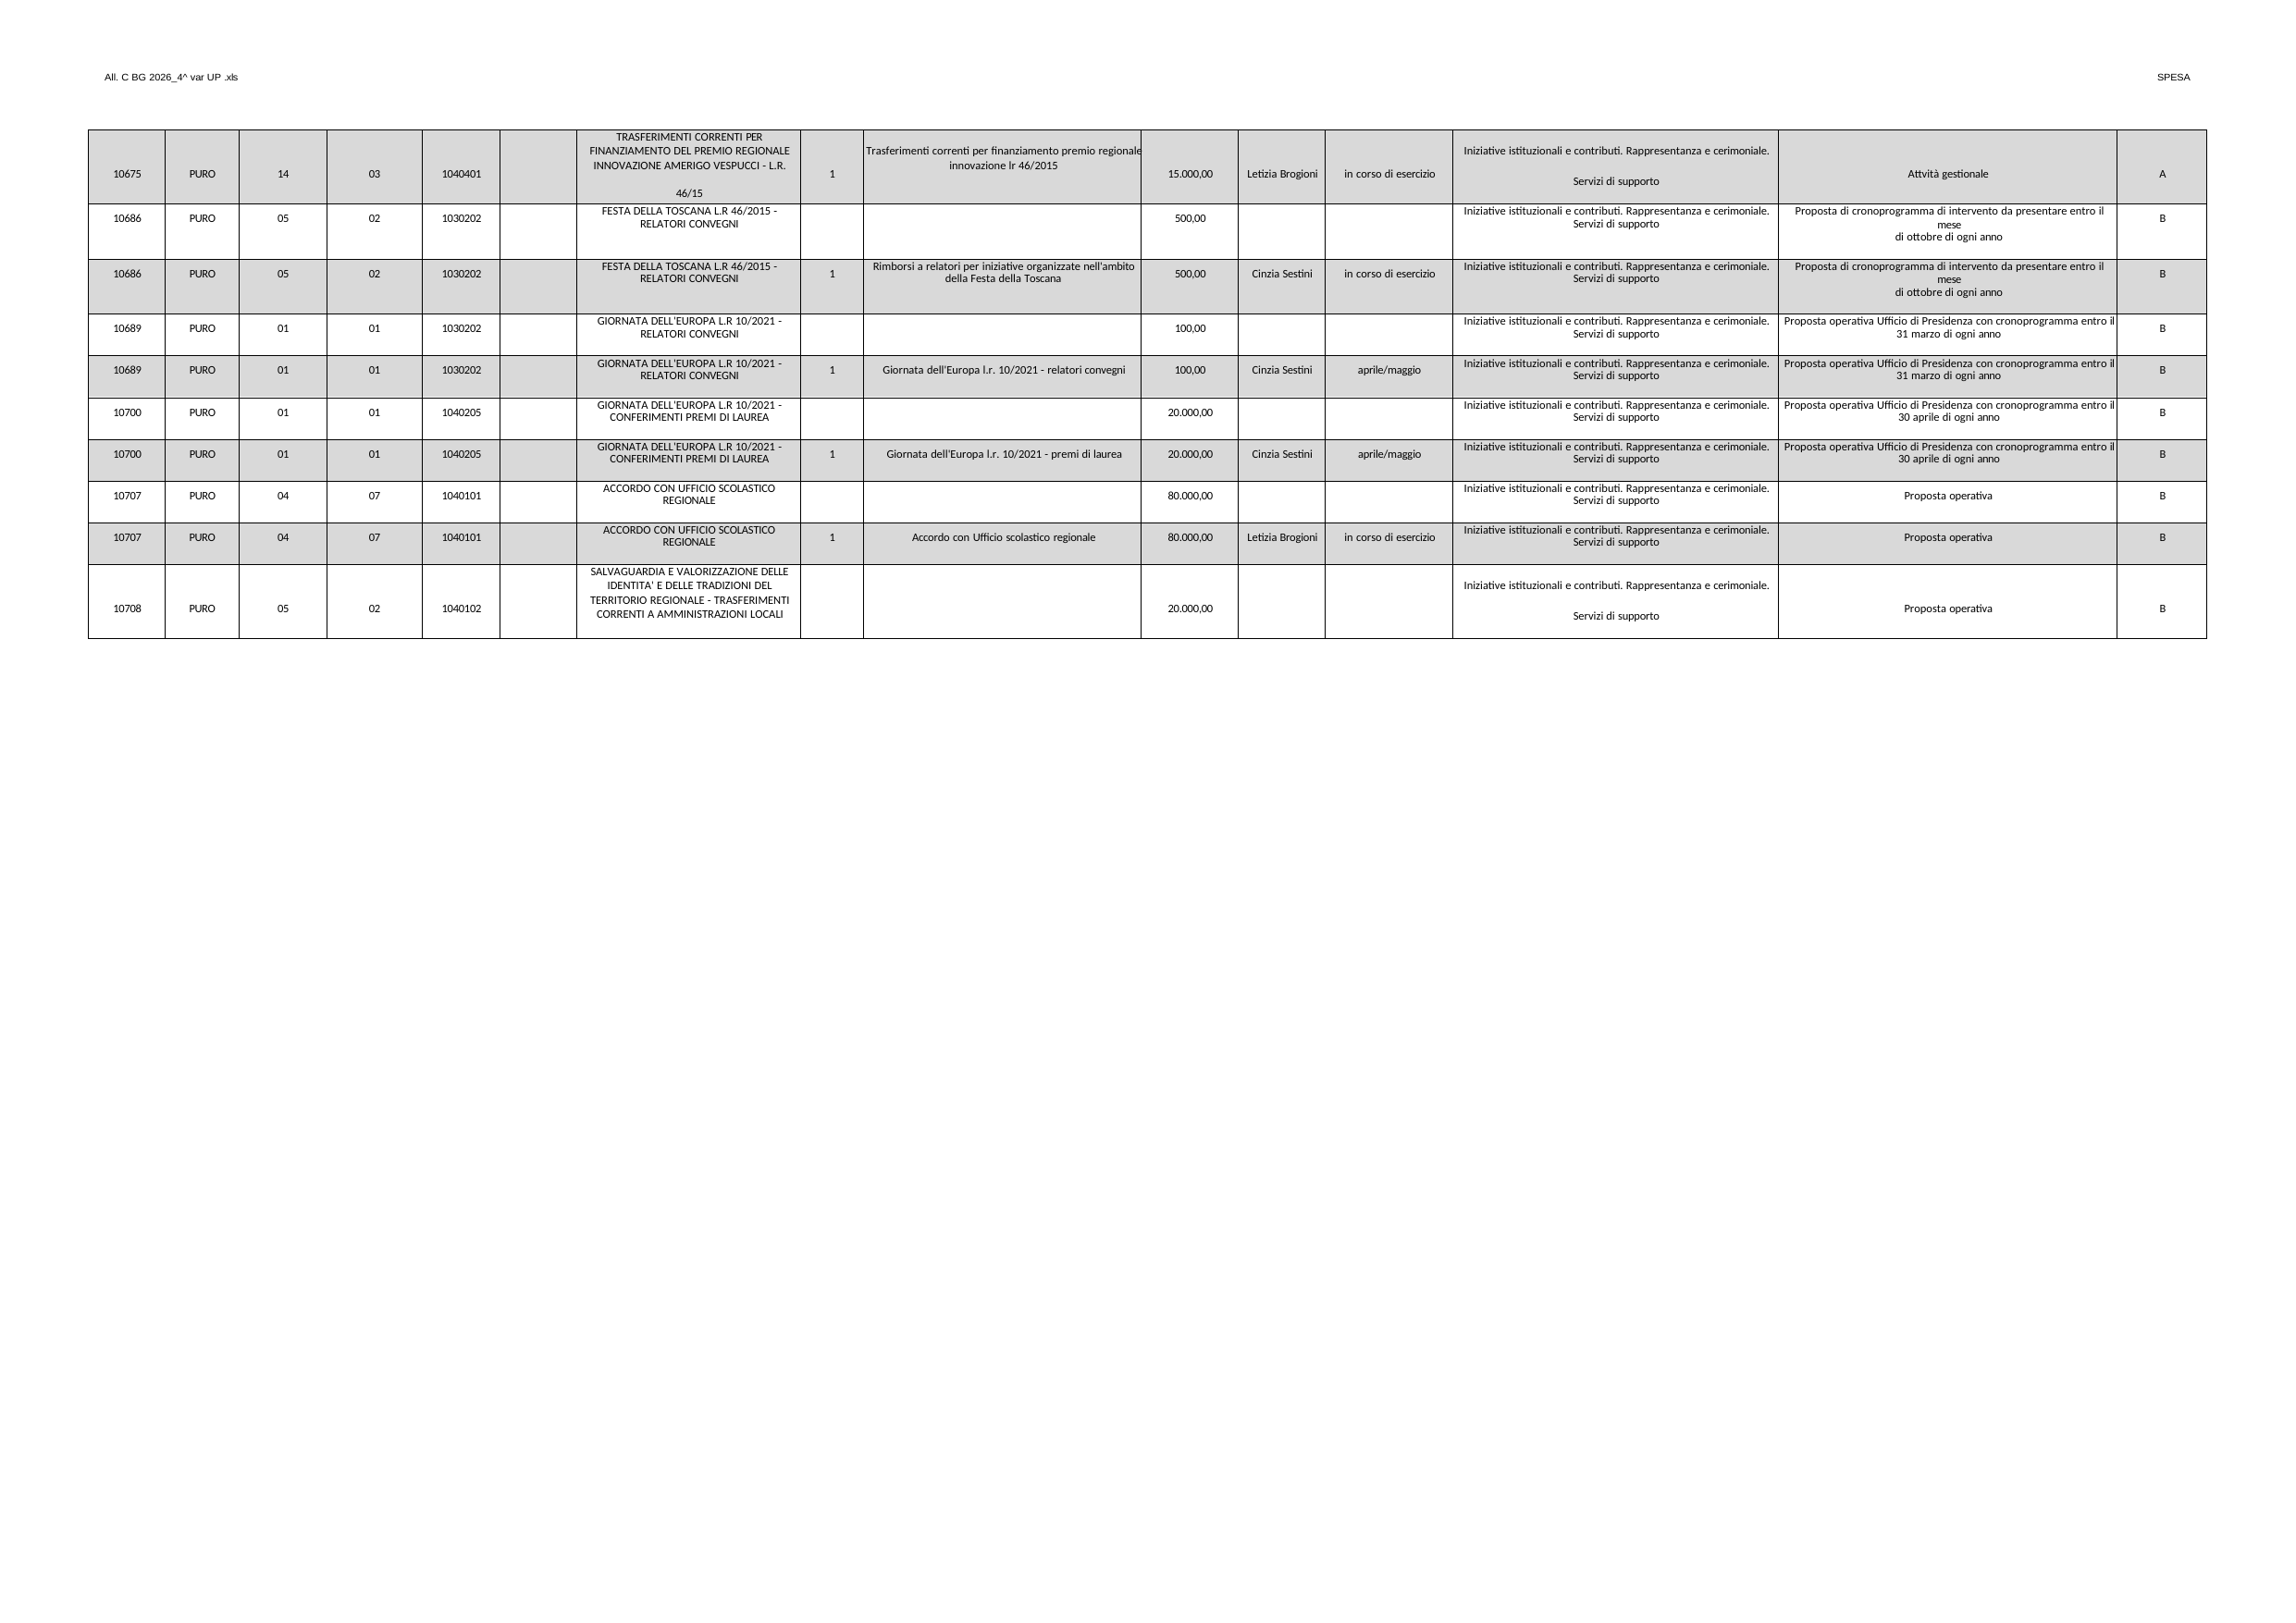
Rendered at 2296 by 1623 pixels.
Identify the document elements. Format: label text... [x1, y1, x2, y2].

table_cell FESTA DELLA TOSCANA L.R 46/2015 - RELATORI CONVEGNI [577, 204, 800, 259]
table_cell 1 [801, 440, 863, 481]
table_cell Proposta operativa Ufficio di Presidenza con cronoprogramma entro il 30 aprile di ogni anno [1779, 399, 2117, 438]
table_cell Proposta operativa [1779, 482, 2117, 523]
table_cell PURO [166, 565, 239, 638]
table_cell 1040205 [423, 440, 500, 481]
table_cell 10689 [89, 314, 165, 355]
table_cell PURO [166, 523, 239, 564]
table_cell [500, 482, 576, 523]
table_cell GIORNATA DELL'EUROPA L.R 10/2021 - RELATORI CONVEGNI [577, 356, 800, 397]
table_cell [1326, 399, 1452, 438]
table_cell [1326, 482, 1452, 523]
table_cell 10686 [89, 260, 165, 314]
table_cell Proposta operativa [1779, 565, 2117, 638]
table_cell [801, 565, 863, 638]
table_cell [864, 314, 1141, 355]
table_cell in corso di esercizio [1326, 260, 1452, 314]
table_cell Accordo con Ufficio scolastico regionale [864, 523, 1141, 564]
table_cell [1326, 565, 1452, 638]
table_cell [1239, 565, 1325, 638]
table_cell 01 [327, 440, 422, 481]
table_cell B [2117, 314, 2206, 355]
table_cell PURO [166, 130, 239, 203]
table_cell Iniziative istituzionali e contributi. Rappresentanza e cerimoniale. Servizi di supporto [1453, 130, 1778, 203]
table_cell Giornata dell'Europa l.r. 10/2021 - premi di laurea [864, 440, 1141, 481]
table_cell 1 [801, 260, 863, 314]
table_cell PURO [166, 399, 239, 438]
table_cell [801, 314, 863, 355]
table_cell [1239, 314, 1325, 355]
table_cell 1040401 [423, 130, 500, 203]
table_cell PURO [166, 440, 239, 481]
table_cell [801, 204, 863, 259]
table_cell 05 [240, 204, 327, 259]
table_cell 01 [327, 399, 422, 438]
table_cell 14 [240, 130, 327, 203]
table_cell 10707 [89, 523, 165, 564]
table_cell 80.000,00 [1142, 482, 1238, 523]
table_cell Iniziative istituzionali e contributi. Rappresentanza e cerimoniale. Servizi di supporto [1453, 523, 1778, 564]
table_cell 10689 [89, 356, 165, 397]
table_cell [801, 482, 863, 523]
table_cell Iniziative istituzionali e contributi. Rappresentanza e cerimoniale. Servizi di supporto [1453, 260, 1778, 314]
table_cell [864, 204, 1141, 259]
table_cell Giornata dell'Europa l.r. 10/2021 - relatori convegni [864, 356, 1141, 397]
table_cell 01 [240, 399, 327, 438]
table_cell [500, 565, 576, 638]
table_cell TRASFERIMENTI CORRENTI PER FINANZIAMENTO DEL PREMIO REGIONALE INNOVAZIONE AMERIGO VESPUCCI - L.R. 46/15 [577, 130, 800, 203]
table_cell GIORNATA DELL'EUROPA L.R 10/2021 - RELATORI CONVEGNI [577, 314, 800, 355]
table_cell Iniziative istituzionali e contributi. Rappresentanza e cerimoniale. Servizi di supporto [1453, 399, 1778, 438]
table_cell 1040101 [423, 482, 500, 523]
table_cell Iniziative istituzionali e contributi. Rappresentanza e cerimoniale. Servizi di supporto [1453, 482, 1778, 523]
table_cell 15.000,00 [1142, 130, 1238, 203]
table_cell [500, 399, 576, 438]
table_cell Proposta operativa [1779, 523, 2117, 564]
table_cell Iniziative istituzionali e contributi. Rappresentanza e cerimoniale. Servizi di supporto [1453, 440, 1778, 481]
table_cell [801, 399, 863, 438]
table_cell B [2117, 565, 2206, 638]
table_cell PURO [166, 260, 239, 314]
table_cell [1239, 399, 1325, 438]
table_cell [1326, 204, 1452, 259]
table_cell PURO [166, 482, 239, 523]
table_cell Letizia Brogioni [1239, 523, 1325, 564]
table_cell 04 [240, 482, 327, 523]
table_cell 10700 [89, 440, 165, 481]
table_cell GIORNATA DELL'EUROPA L.R 10/2021 - CONFERIMENTI PREMI DI LAUREA [577, 399, 800, 438]
table_cell 02 [327, 260, 422, 314]
table_cell [1239, 482, 1325, 523]
table_cell [500, 356, 576, 397]
table_cell Attvità gestionale [1779, 130, 2117, 203]
table_cell Cinzia Sestini [1239, 260, 1325, 314]
table_cell 500,00 [1142, 204, 1238, 259]
table_cell 10707 [89, 482, 165, 523]
table_cell [1239, 204, 1325, 259]
table_cell B [2117, 523, 2206, 564]
table_cell 1040102 [423, 565, 500, 638]
table_cell B [2117, 482, 2206, 523]
table_cell 20.000,00 [1142, 440, 1238, 481]
table_cell Iniziative istituzionali e contributi. Rappresentanza e cerimoniale. Servizi di supporto [1453, 565, 1778, 638]
table_cell [864, 399, 1141, 438]
table_cell 100,00 [1142, 314, 1238, 355]
table_cell Cinzia Sestini [1239, 356, 1325, 397]
table_cell B [2117, 399, 2206, 438]
table_cell 02 [327, 204, 422, 259]
table_cell 100,00 [1142, 356, 1238, 397]
table_cell 1 [801, 130, 863, 203]
table_cell [1326, 314, 1452, 355]
table_cell 20.000,00 [1142, 565, 1238, 638]
table_cell 05 [240, 260, 327, 314]
table_cell 01 [327, 314, 422, 355]
table_cell B [2117, 356, 2206, 397]
table_cell B [2117, 204, 2206, 259]
table_cell Iniziative istituzionali e contributi. Rappresentanza e cerimoniale. Servizi di supporto [1453, 356, 1778, 397]
table_cell GIORNATA DELL'EUROPA L.R 10/2021 - CONFERIMENTI PREMI DI LAUREA [577, 440, 800, 481]
table_cell ACCORDO CON UFFICIO SCOLASTICO REGIONALE [577, 482, 800, 523]
table_cell [500, 440, 576, 481]
table_cell in corso di esercizio [1326, 130, 1452, 203]
table_cell 80.000,00 [1142, 523, 1238, 564]
table_cell Proposta operativa Ufficio di Presidenza con cronoprogramma entro il 31 marzo di ogni anno [1779, 314, 2117, 355]
table_cell aprile/maggio [1326, 356, 1452, 397]
table_cell 07 [327, 482, 422, 523]
table_cell 500,00 [1142, 260, 1238, 314]
table_cell PURO [166, 356, 239, 397]
table_cell [500, 260, 576, 314]
table_cell 01 [240, 356, 327, 397]
table_cell 02 [327, 565, 422, 638]
table_cell 1 [801, 356, 863, 397]
table_cell 1040101 [423, 523, 500, 564]
table_cell 20.000,00 [1142, 399, 1238, 438]
table_cell [500, 523, 576, 564]
table_cell 03 [327, 130, 422, 203]
table_cell [864, 565, 1141, 638]
table_cell 10675 [89, 130, 165, 203]
table_cell 10708 [89, 565, 165, 638]
table_cell in corso di esercizio [1326, 523, 1452, 564]
table_cell Proposta operativa Ufficio di Presidenza con cronoprogramma entro il 30 aprile di ogni anno [1779, 440, 2117, 481]
table_cell [500, 314, 576, 355]
table_cell 07 [327, 523, 422, 564]
table_cell [500, 204, 576, 259]
table_cell 01 [240, 314, 327, 355]
table_cell 01 [327, 356, 422, 397]
table_cell Trasferimenti correnti per finanziamento premio regionale innovazione lr 46/2015 [864, 130, 1141, 203]
table_cell PURO [166, 314, 239, 355]
table_cell 1 [801, 523, 863, 564]
table_cell FESTA DELLA TOSCANA L.R 46/2015 - RELATORI CONVEGNI [577, 260, 800, 314]
table_cell Rimborsi a relatori per iniziative organizzate nell'ambito della Festa della Toscana [864, 260, 1141, 314]
table_cell 05 [240, 565, 327, 638]
table_cell 1030202 [423, 260, 500, 314]
table_cell 1040205 [423, 399, 500, 438]
table_cell 01 [240, 440, 327, 481]
table_cell Iniziative istituzionali e contributi. Rappresentanza e cerimoniale. Servizi di supporto [1453, 314, 1778, 355]
table_cell 10700 [89, 399, 165, 438]
table_cell SALVAGUARDIA E VALORIZZAZIONE DELLE IDENTITA' E DELLE TRADIZIONI DEL TERRITORIO REGIONALE - TRASFERIMENTI CORRENTI A AMMINISTRAZIONI LOCALI [577, 565, 800, 638]
table_cell PURO [166, 204, 239, 259]
table_cell B [2117, 260, 2206, 314]
table_cell Iniziative istituzionali e contributi. Rappresentanza e cerimoniale. Servizi di supporto [1453, 204, 1778, 259]
table_cell 04 [240, 523, 327, 564]
table_cell ACCORDO CON UFFICIO SCOLASTICO REGIONALE [577, 523, 800, 564]
table_cell 10686 [89, 204, 165, 259]
table_cell [864, 482, 1141, 523]
table_cell aprile/maggio [1326, 440, 1452, 481]
table_cell 1030202 [423, 204, 500, 259]
table_cell B [2117, 440, 2206, 481]
table_cell [500, 130, 576, 203]
table_cell A [2117, 130, 2206, 203]
table_cell Proposta operativa Ufficio di Presidenza con cronoprogramma entro il 31 marzo di ogni anno [1779, 356, 2117, 397]
table_cell Cinzia Sestini [1239, 440, 1325, 481]
table_cell Letizia Brogioni [1239, 130, 1325, 203]
table_cell 1030202 [423, 314, 500, 355]
table_cell Proposta di cronoprogramma di intervento da presentare entro il mese di ottobre di ogni anno [1779, 204, 2117, 259]
table_cell 1030202 [423, 356, 500, 397]
table_cell Proposta di cronoprogramma di intervento da presentare entro il mese di ottobre di ogni anno [1779, 260, 2117, 314]
